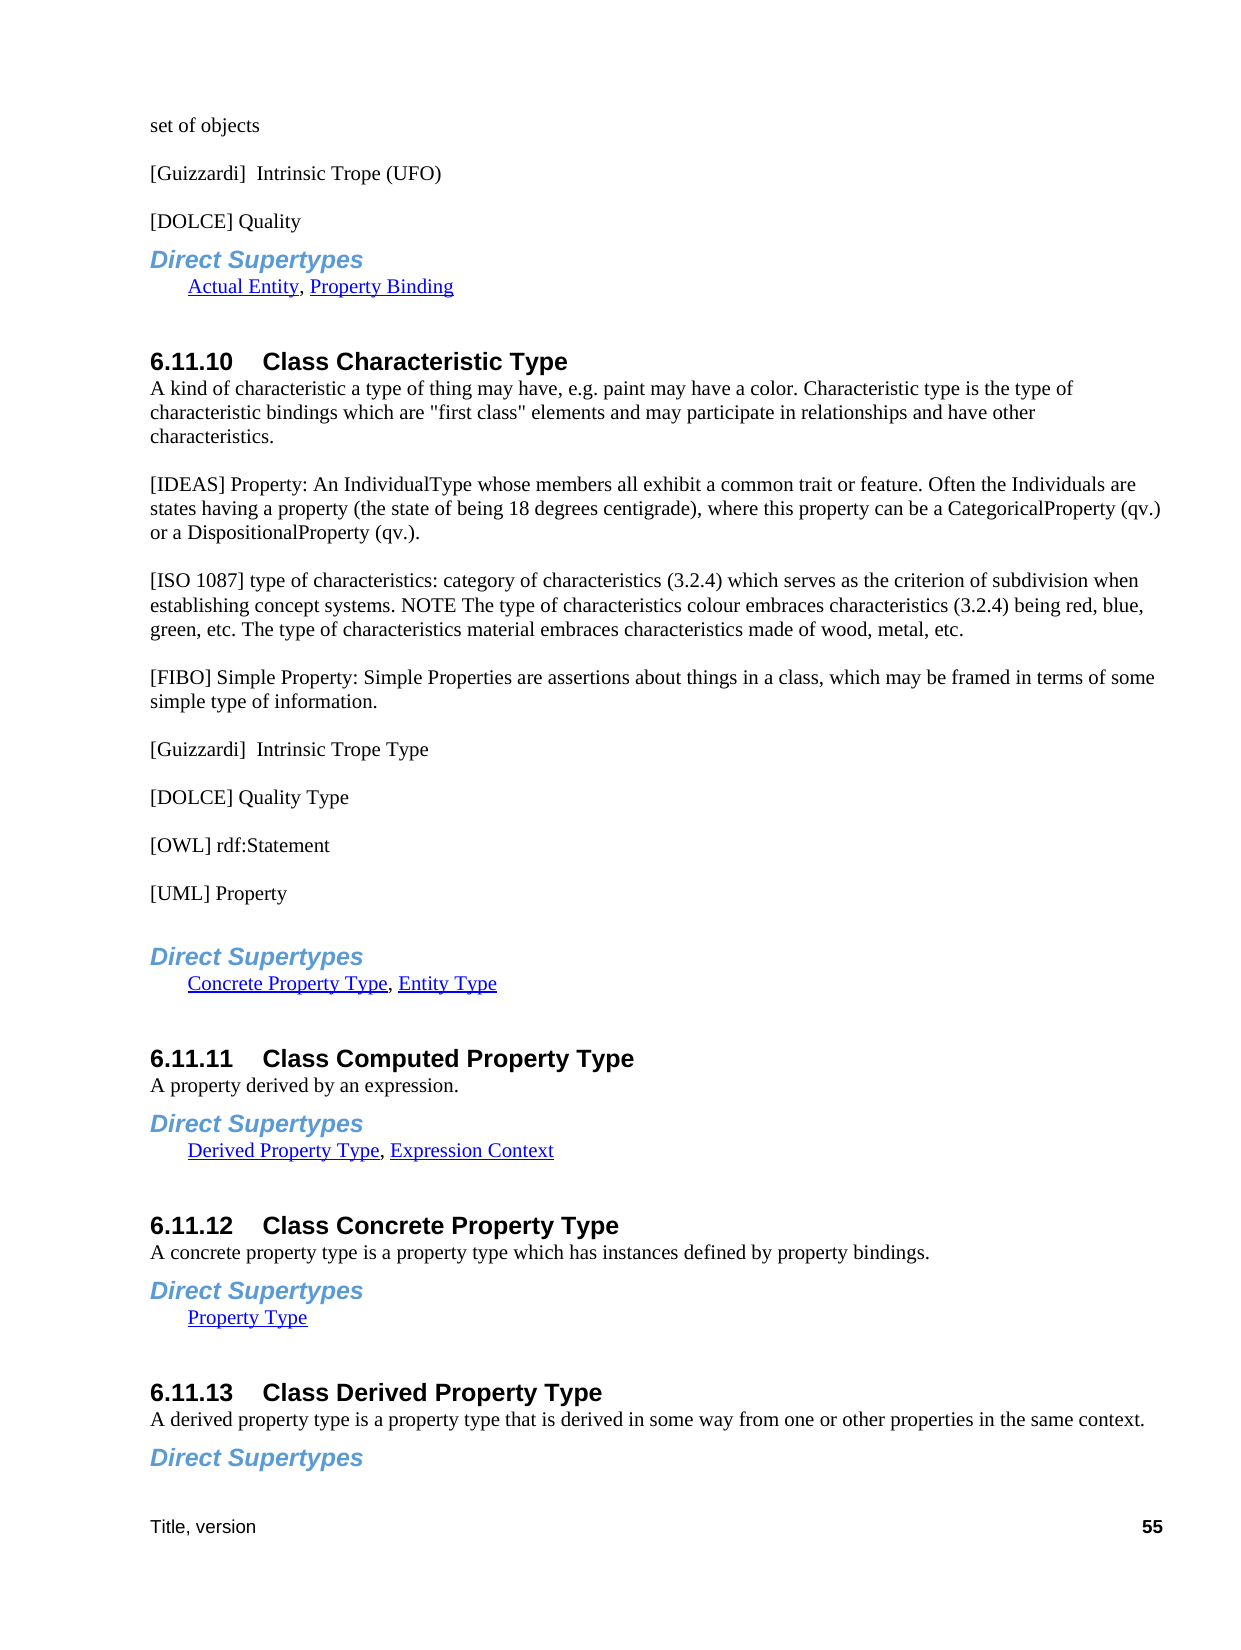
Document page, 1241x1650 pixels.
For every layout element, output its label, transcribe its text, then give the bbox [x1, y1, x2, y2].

subtitle Direct Supertypes [150, 245, 1165, 274]
text set of objects [Guizzardi] Intrinsic Trope (UFO) [DOLCE] Quality [150, 112, 1165, 233]
subtitle Direct Supertypes [150, 1276, 1165, 1305]
subtitle Class Concrete Property Type [150, 1211, 1165, 1240]
text Property Type [187, 1305, 1165, 1329]
text A property derived by an expression. [150, 1072, 1165, 1097]
subtitle Direct Supertypes [150, 1443, 1165, 1472]
text A concrete property type is a property type which has instances defined by property bindings. [150, 1240, 1165, 1264]
text A kind of characteristic a type of thing may have, e.g. paint may have a color. Characteristic type is the type of characteristic bindings which are "first class" elements and may participate in relationships and have other characteristics. [IDEAS] Property: An IndividualType whose members all exhibit a common trait or feature. Often the Individuals are states having a property (the state of being 18 degrees centigrade), where this property can be a CategoricalProperty (qv.) or a DispositionalProperty (qv.). [ISO 1087] type of characteristics: category of characteristics (3.2.4) which serves as the criterion of subdivision when establishing concept systems. NOTE The type of characteristics colour embraces characteristics (3.2.4) being red, blue, green, etc. The type of characteristics material embraces characteristics made of wood, metal, etc. [FIBO] Simple Property: Simple Properties are assertions about things in a class, which may be framed in terms of some simple type of information. [Guizzardi] Intrinsic Trope Type [DOLCE] Quality Type [OWL] rdf:Statement [UML] Property [150, 376, 1165, 929]
text Actual Entity, Property Binding [187, 274, 1165, 298]
subtitle Direct Supertypes [150, 1109, 1165, 1138]
text Concrete Property Type, Entity Type [187, 971, 1165, 995]
subtitle Class Derived Property Type [150, 1378, 1165, 1407]
subtitle Class Computed Property Type [150, 1044, 1165, 1072]
text A derived property type is a property type that is derived in some way from one or other properties in the same context. [150, 1407, 1165, 1431]
text Derived Property Type, Expression Context [187, 1138, 1165, 1162]
subtitle Class Characteristic Type [150, 347, 1165, 376]
subtitle Direct Supertypes [150, 942, 1165, 971]
